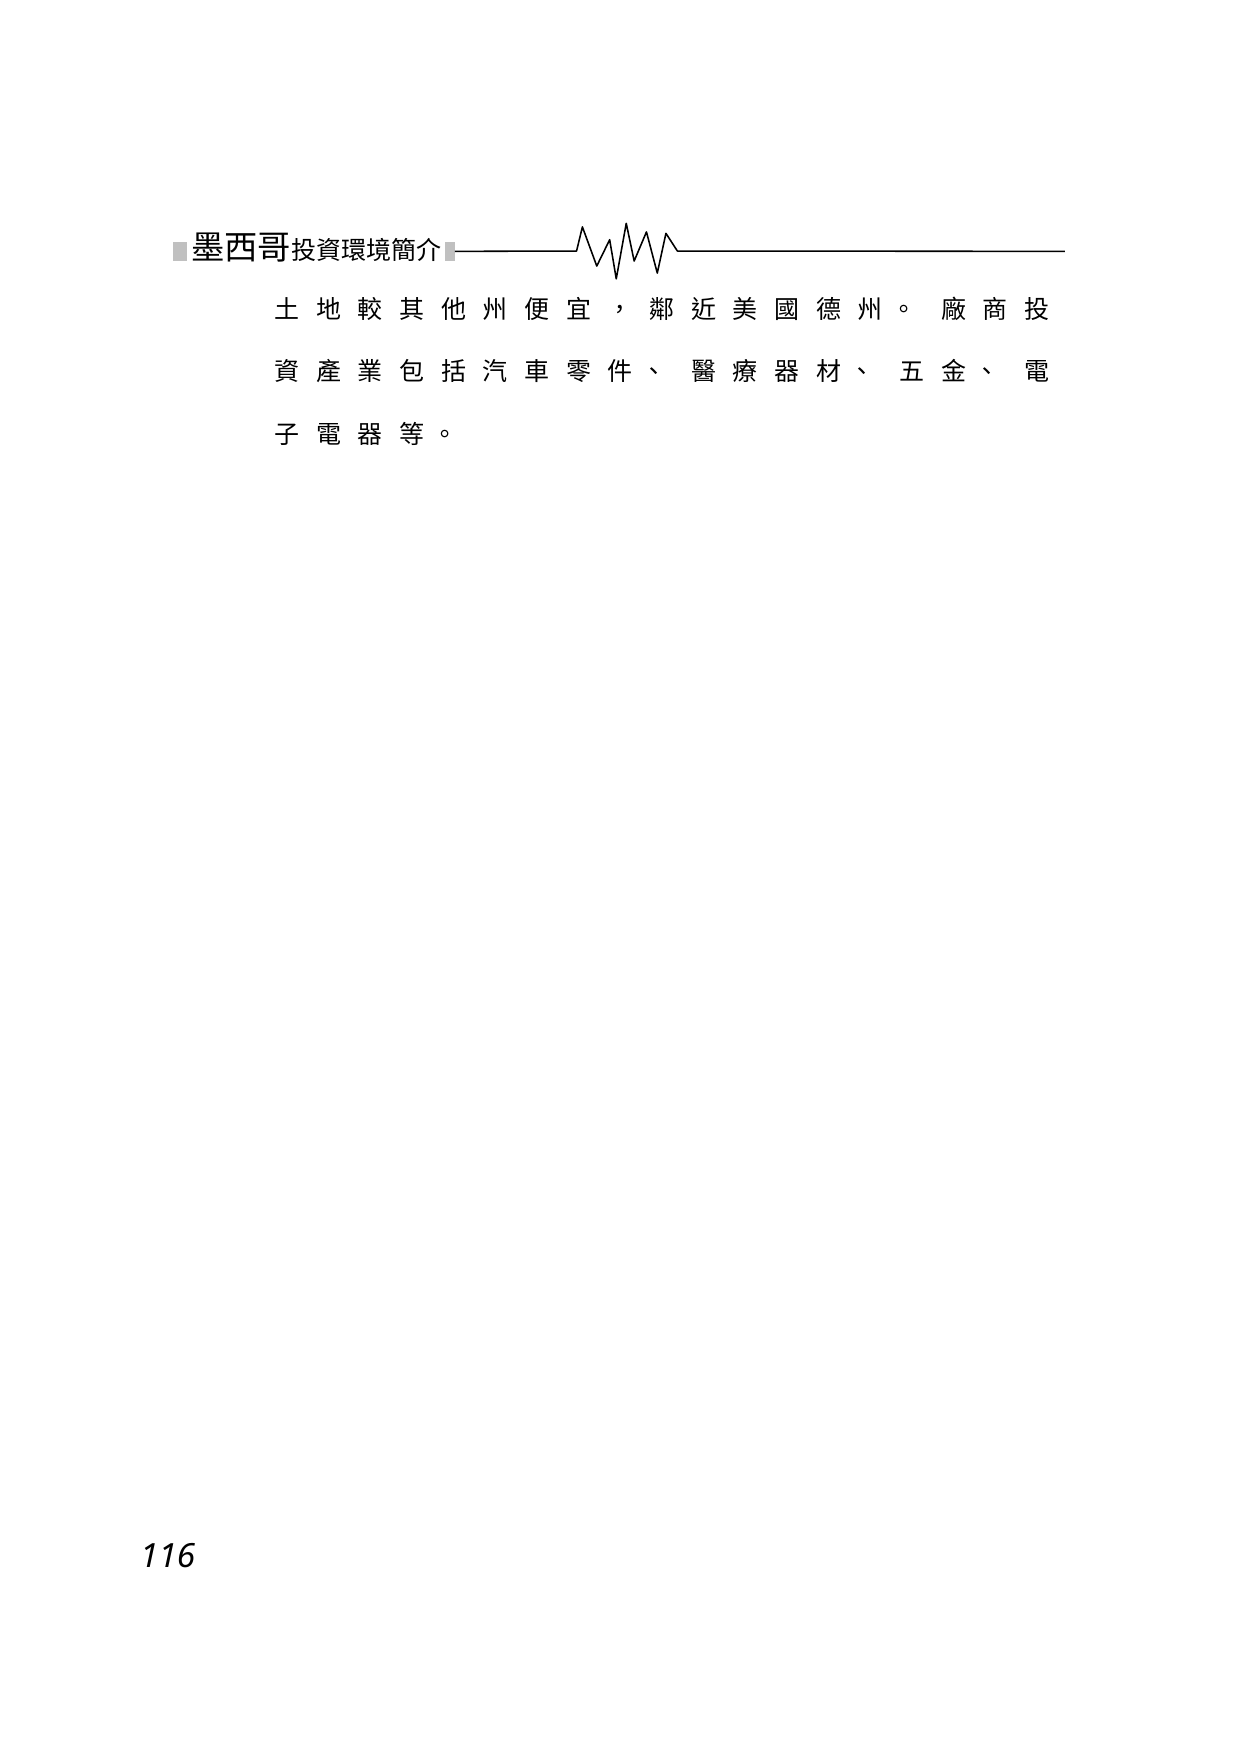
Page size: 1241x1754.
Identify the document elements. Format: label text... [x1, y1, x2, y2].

text 土地較其他州便宜，鄰近美國德州。廠商投資產業包括汽車零件、醫療器材、五金、電子電器等。 [183, 266, 1058, 453]
